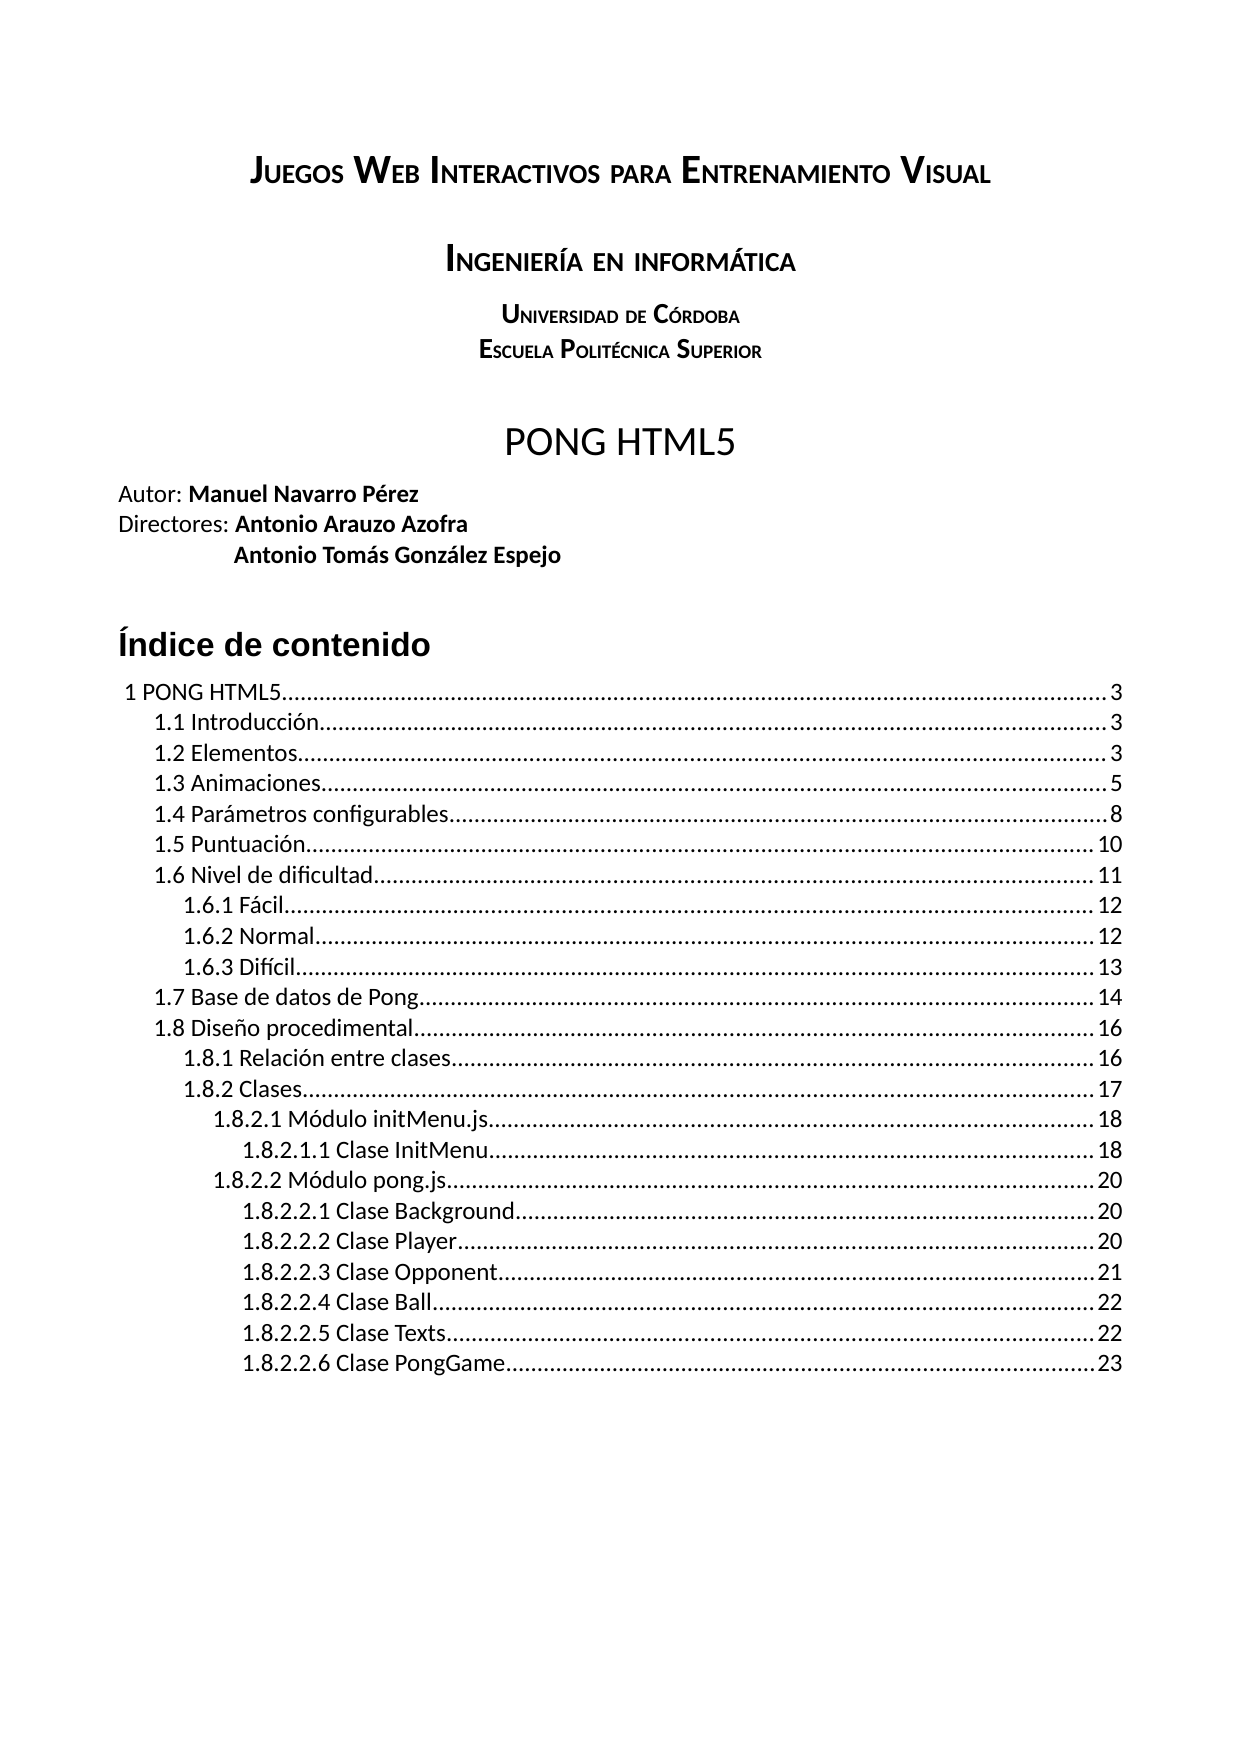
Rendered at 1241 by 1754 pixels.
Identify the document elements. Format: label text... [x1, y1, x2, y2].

text 1.8.2.2.5 Clase Texts 22 [236, 1317, 1122, 1347]
text 1 PONG HTML5 3 [118, 676, 1122, 707]
text 1.7 Base de datos de Pong 14 [148, 981, 1122, 1012]
text 1.1 Introducción 3 [148, 707, 1122, 737]
text Antonio Tomás González Espejo [234, 539, 1122, 569]
text Directores: Antonio Arauzo Azofra [118, 508, 1122, 539]
text Escuela Politécnica Superior [118, 330, 1122, 366]
text 1.8.1 Relación entre clases 16 [177, 1042, 1122, 1073]
text 1.2 Elementos 3 [148, 737, 1122, 768]
text 1.8.2.1.1 Clase InitMenu 18 [236, 1134, 1122, 1164]
text 1.8.2.2.2 Clase Player 20 [236, 1225, 1122, 1256]
text 1.8.2.2.6 Clase PongGame 23 [236, 1347, 1122, 1378]
text Autor: Manuel Navarro Pérez [118, 478, 1122, 508]
text 1.8.2.2.4 Clase Ball 22 [236, 1286, 1122, 1317]
text 1.8.2 Clases 17 [177, 1073, 1122, 1103]
text 1.5 Puntuación 10 [148, 829, 1122, 859]
text 1.8.2.2.1 Clase Background 20 [236, 1195, 1122, 1225]
text 1.8 Diseño procedimental 16 [148, 1012, 1122, 1042]
text 1.6.2 Normal 12 [177, 920, 1122, 951]
text 1.8.2.2.3 Clase Opponent 21 [236, 1256, 1122, 1286]
text 1.4 Parámetros configurables 8 [148, 798, 1122, 829]
text Universidad de Córdoba [118, 295, 1122, 330]
text PONG HTML5 [118, 415, 1122, 466]
text 1.6.1 Fácil 12 [177, 890, 1122, 920]
text 1.6.3 Difícil 13 [177, 951, 1122, 981]
subtitle Índice de contenido [118, 625, 1122, 663]
text 1.6 Nivel de dificultad 11 [148, 859, 1122, 890]
text 1.3 Animaciones 5 [148, 768, 1122, 798]
text Juegos Web Interactivos para Entrenamiento Visual [118, 143, 1122, 194]
text 1.8.2.1 Módulo initMenu.js 18 [207, 1103, 1122, 1134]
text Ingeniería en informática [118, 231, 1122, 282]
text 1.8.2.2 Módulo pong.js 20 [207, 1164, 1122, 1195]
